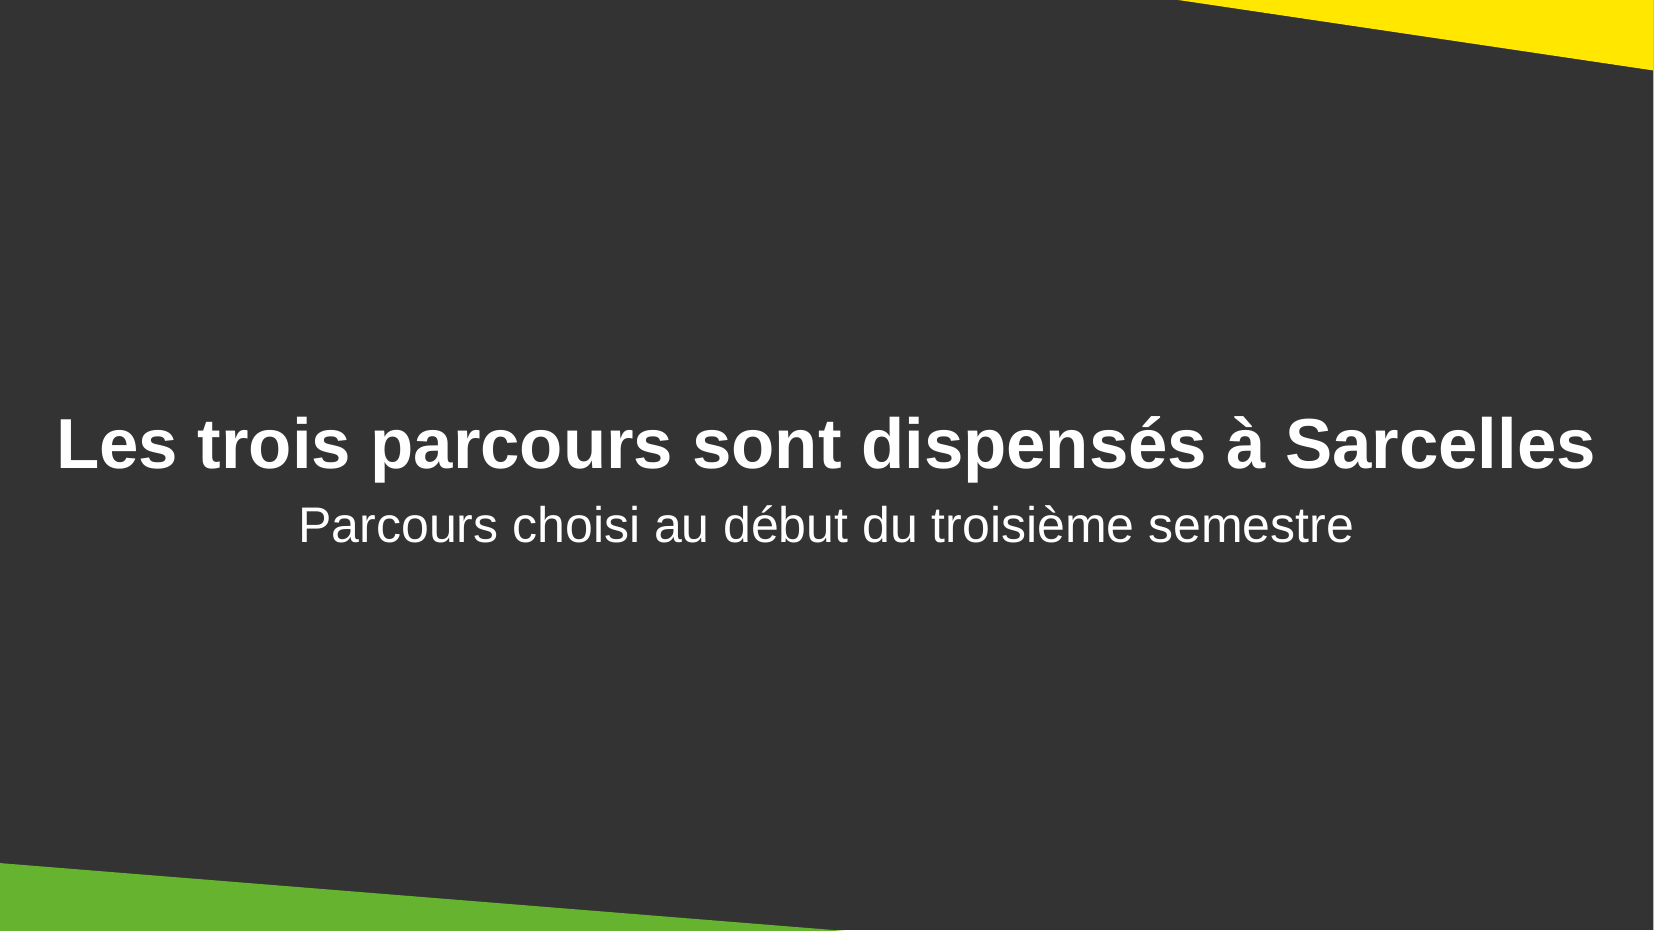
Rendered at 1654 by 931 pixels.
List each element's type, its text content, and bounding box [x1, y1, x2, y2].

text_box [0, 863, 846, 931]
text_box Parcours choisi au début du troisième semestre [208, 490, 1445, 617]
text_box [1178, 0, 1654, 71]
text_box Les trois parcours sont dispensés à Sarcelles [7, 397, 1647, 497]
